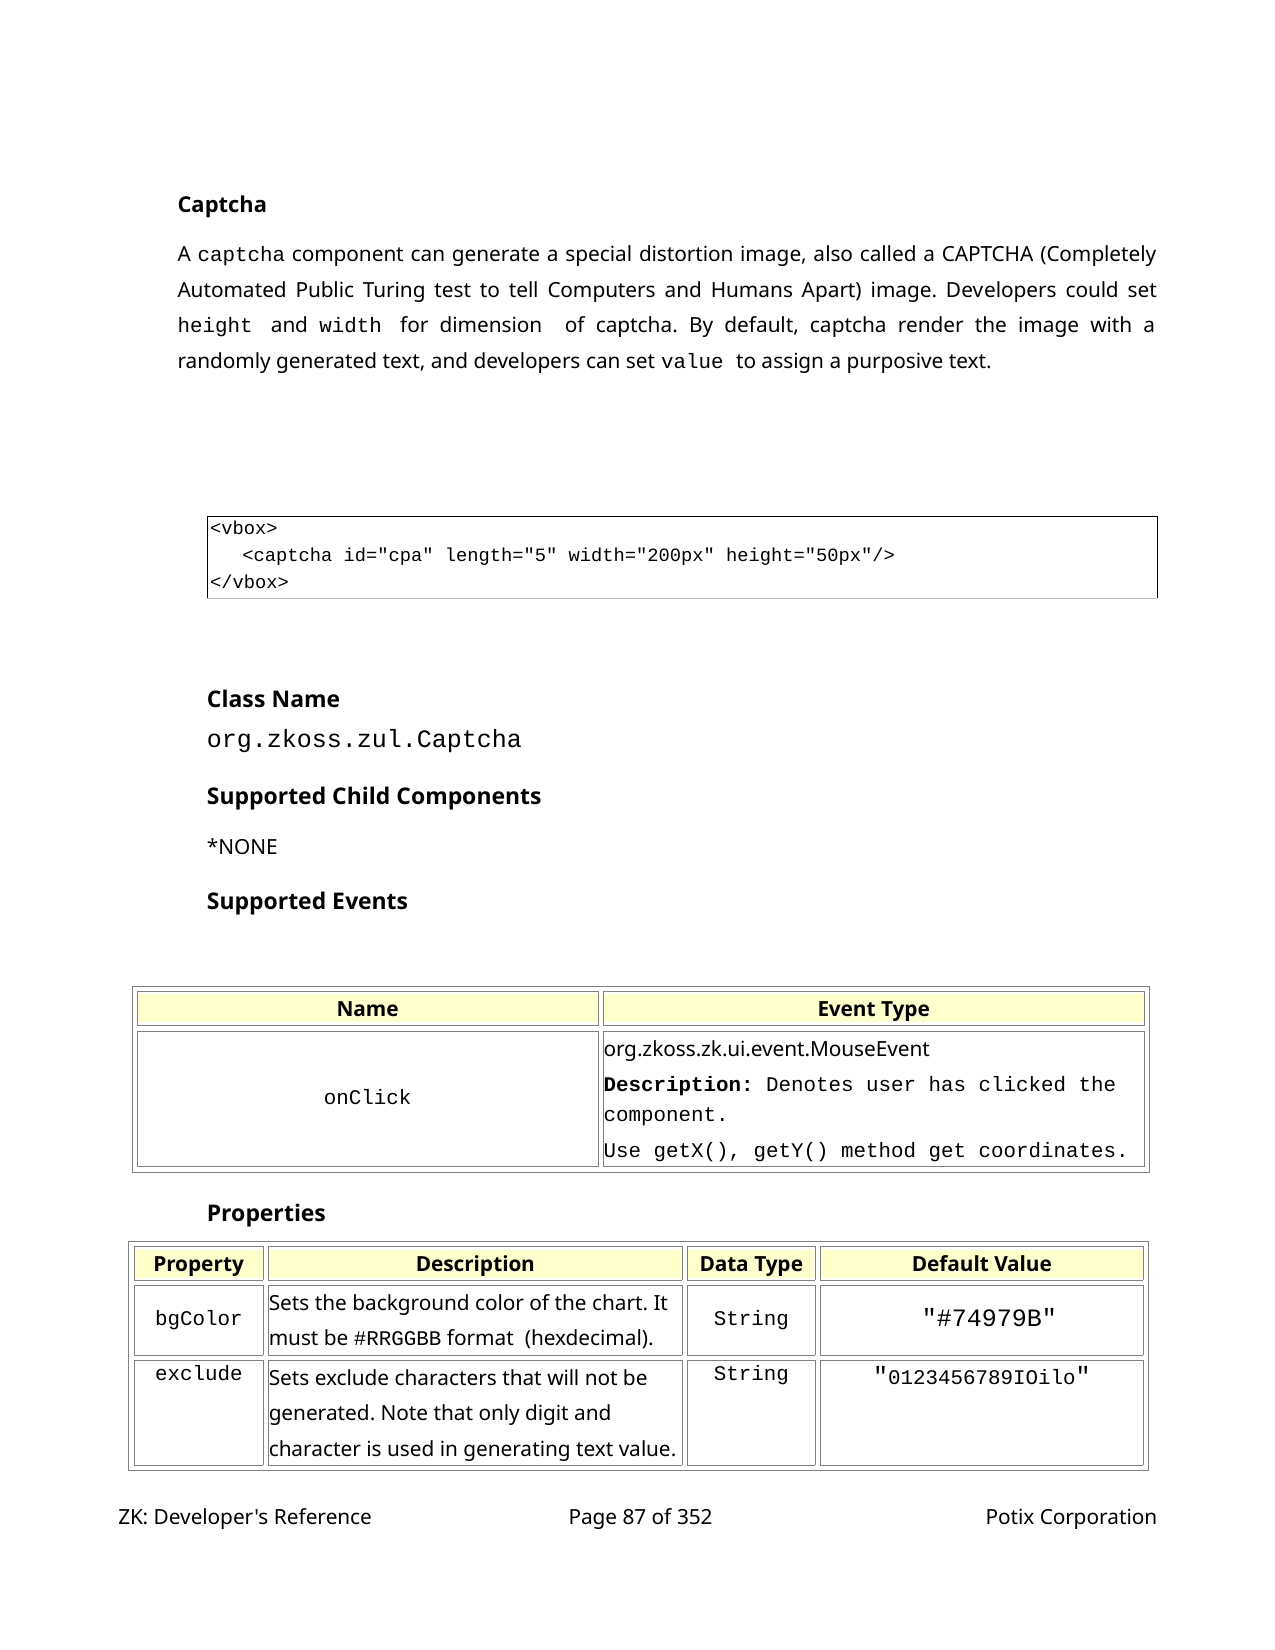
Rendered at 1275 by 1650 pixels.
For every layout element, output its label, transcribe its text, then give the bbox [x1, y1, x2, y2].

table_cell onClick [134, 1025, 600, 1166]
table_header Description [266, 1242, 685, 1280]
subtitle Properties [207, 1197, 1157, 1228]
text A captcha component can generate a special distortion image, also called a CAPTCHA (Completely Automated Public Turing test to tell Computers and Humans Apart) image. Developers could set height and width for dimension of captcha. By default, captcha render the image with a randomly generated text, and developers can set value to assign a purposive text. [177, 239, 1157, 374]
text <captcha id="cpa" length="5" width="200px" height="50px"/> [208, 543, 1157, 567]
table_cell String [685, 1280, 817, 1355]
table_header Event Type [600, 987, 1147, 1025]
subtitle Class Name [207, 683, 1157, 714]
subtitle Supported Events [207, 885, 1157, 916]
table_cell "0123456789IOilo" [818, 1355, 1146, 1465]
table_cell exclude [131, 1355, 266, 1465]
text </vbox> [208, 570, 1157, 598]
table_cell bgColor [131, 1280, 266, 1355]
table_header Name [134, 987, 600, 1025]
table_cell String [685, 1355, 817, 1465]
subtitle Supported Child Components [207, 780, 1157, 811]
table_header Data Type [685, 1242, 817, 1280]
subtitle Captcha [177, 189, 1157, 219]
table_cell "#74979B" [818, 1280, 1146, 1355]
text *NONE [207, 832, 1157, 860]
table_cell Sets the background color of the chart. It must be #RRGGBB format (hexdecimal). [266, 1280, 685, 1355]
table_cell org.zkoss.zk.ui.event.MouseEvent Description: Denotes user has clicked the component. Use getX(), getY() method get coordinates. [600, 1025, 1147, 1166]
text <vbox> [208, 517, 1157, 540]
table_cell Sets exclude characters that will not be generated. Note that only digit and character is used in generating text value. [266, 1355, 685, 1465]
text org.zkoss.zul.Captcha [207, 727, 1157, 755]
table_header Property [131, 1242, 266, 1280]
table_header Default Value [818, 1242, 1146, 1280]
